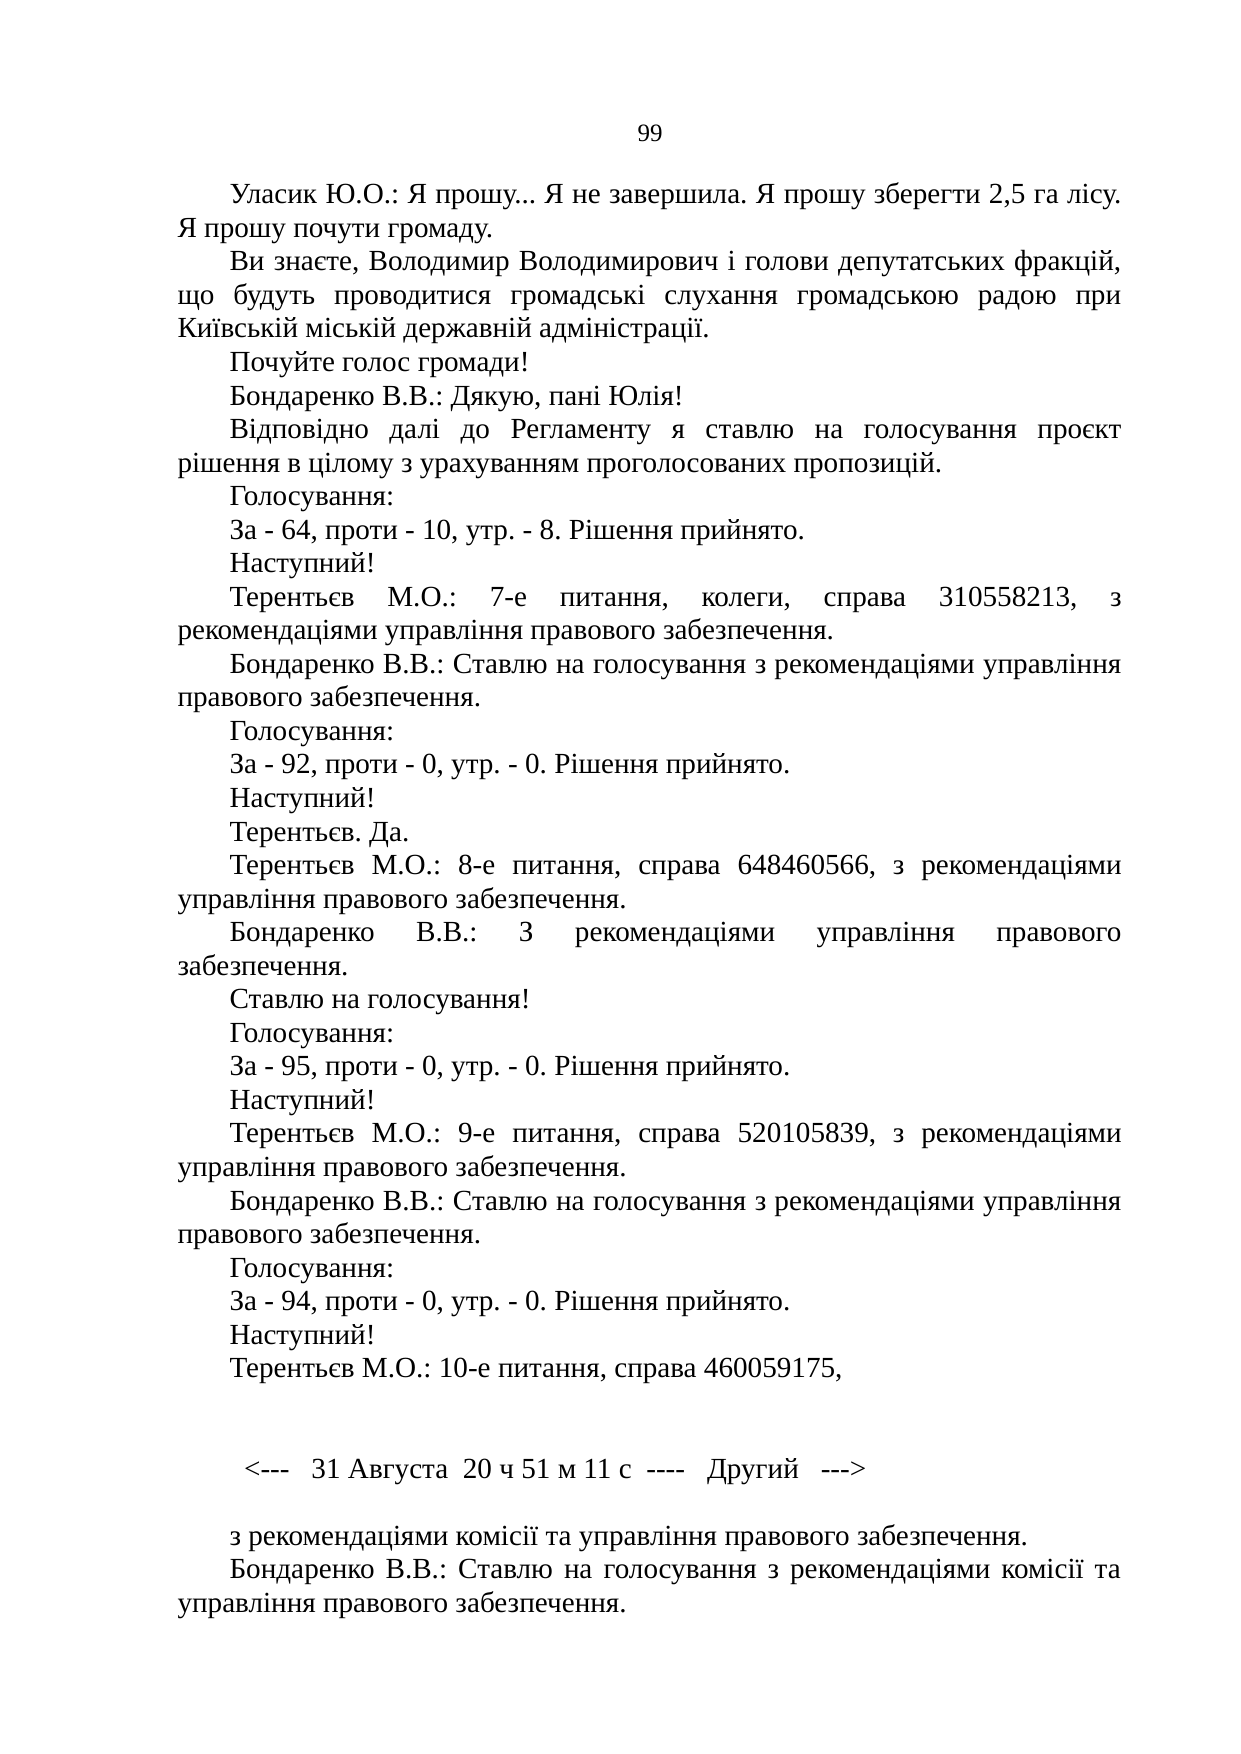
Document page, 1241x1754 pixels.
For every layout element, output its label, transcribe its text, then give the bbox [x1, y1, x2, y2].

text Ви знаєте, Володимир Володимирович і голови депутатських фракцій, що будуть проводитися громадські слухання громадською радою при Київській міській державній адміністрації. [177, 243, 1122, 344]
text За - 94, проти - 0, утр. - 0. Рішення прийнято. [177, 1283, 1122, 1317]
text За - 92, проти - 0, утр. - 0. Рішення прийнято. [177, 747, 1122, 780]
text Голосування: [177, 1250, 1122, 1283]
text Бондаренко В.В.: Ставлю на голосування з рекомендаціями управління правового забезпечення. [177, 1183, 1122, 1250]
text Відповідно далі до Регламенту я ставлю на голосування проєкт рішення в цілому з урахуванням проголосованих пропозицій. [177, 411, 1122, 478]
text Бондаренко В.В.: Ставлю на голосування з рекомендаціями комісії та управління правового забезпечення. [177, 1552, 1122, 1619]
text За - 95, проти - 0, утр. - 0. Рішення прийнято. [177, 1048, 1122, 1082]
text Бондаренко В.В.: Ставлю на голосування з рекомендаціями управління правового забезпечення. [177, 646, 1122, 713]
text Терентьєв. Да. [177, 814, 1122, 847]
text Терентьєв М.О.: 10-е питання, справа 460059175, [177, 1350, 1122, 1384]
text Наступний! [177, 780, 1122, 814]
text Наступний! [177, 545, 1122, 579]
text Терентьєв М.О.: 9-е питання, справа 520105839, з рекомендаціями управління правового забезпечення. [177, 1116, 1122, 1183]
text Бондаренко В.В.: З рекомендаціями управління правового забезпечення. [177, 914, 1122, 981]
text Голосування: [177, 478, 1122, 512]
text Уласик Ю.О.: Я прошу... Я не завершила. Я прошу зберегти 2,5 га лісу. Я прошу почути громаду. [177, 176, 1122, 243]
text Терентьєв М.О.: 7-е питання, колеги, справа 310558213, з рекомендаціями управління правового забезпечення. [177, 579, 1122, 646]
text Наступний! [177, 1082, 1122, 1116]
text Ставлю на голосування! [177, 981, 1122, 1015]
text За - 64, проти - 10, утр. - 8. Рішення прийнято. [177, 512, 1122, 545]
text Наступний! [177, 1317, 1122, 1350]
text Голосування: [177, 1015, 1122, 1048]
text <--- 31 Августа 20 ч 51 м 11 с ---- Другий ---> [177, 1451, 1122, 1484]
text Почуйте голос громади! [177, 344, 1122, 378]
text з рекомендаціями комісії та управління правового забезпечення. [177, 1518, 1122, 1552]
text Терентьєв М.О.: 8-е питання, справа 648460566, з рекомендаціями управління правового забезпечення. [177, 847, 1122, 914]
text Голосування: [177, 713, 1122, 747]
text Бондаренко В.В.: Дякую, пані Юлія! [177, 378, 1122, 411]
